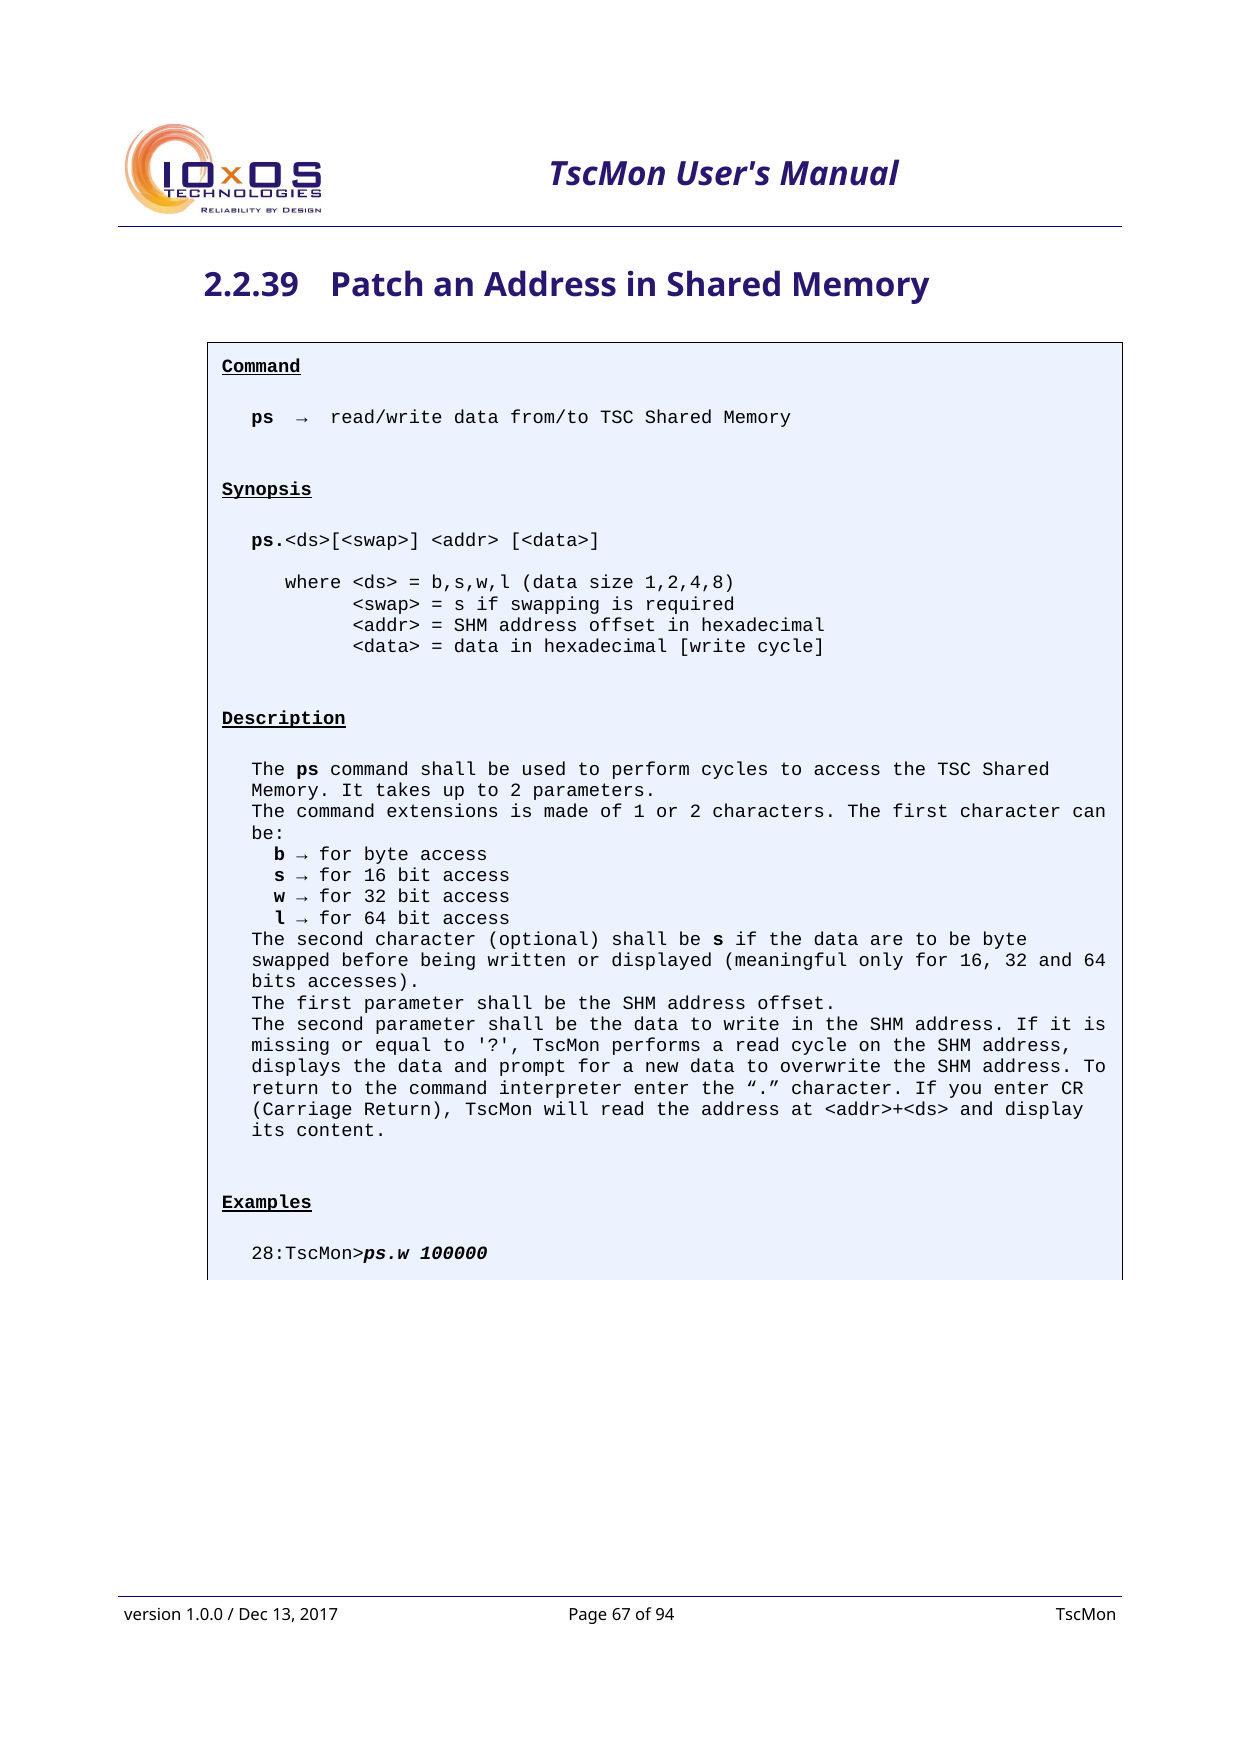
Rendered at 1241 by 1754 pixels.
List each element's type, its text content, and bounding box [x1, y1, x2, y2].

text ps.<ds>[<swap>] <addr> [<data>] [208, 516, 1122, 552]
text b → for byte access [208, 845, 1122, 866]
text 28:TscMon>ps.w 100000 [208, 1229, 1122, 1280]
subtitle Description [208, 694, 1122, 745]
picture [123, 123, 323, 217]
subtitle Patch an Address in Shared Memory [195, 261, 1122, 306]
text ps → read/write data from/to TSC Shared Memory [208, 393, 1122, 429]
text The second parameter shall be the data to write in the SHM address. If it is missing or equal to '?', TscMon performs a read cycle on the SHM address, displays the data and prompt for a new data to overwrite the SHM address. To return to the command interpreter enter the “.” character. If you enter CR (Carriage Return), TscMon will read the address at <addr>+<ds> and display its content. [208, 1015, 1122, 1142]
text Command [208, 343, 1122, 393]
text <addr> = SHM address offset in hexadecimal [208, 616, 1122, 637]
text where <ds> = b,s,w,l (data size 1,2,4,8) [208, 573, 1122, 594]
text The ps command shall be used to perform cycles to access the TSC Shared Memory. It takes up to 2 parameters. [208, 745, 1122, 802]
text s → for 16 bit access [208, 866, 1122, 887]
text The command extensions is made of 1 or 2 characters. The first character can be: [208, 802, 1122, 845]
text The first parameter shall be the SHM address offset. [208, 993, 1122, 1015]
text The second character (optional) shall be s if the data are to be byte swapped before being written or displayed (meaningful only for 16, 32 and 64 bits accesses). [208, 930, 1122, 993]
text <swap> = s if swapping is required [208, 594, 1122, 616]
subtitle Examples [208, 1178, 1122, 1229]
subtitle Synopsis [208, 465, 1122, 516]
text <data> = data in hexadecimal [write cycle] [208, 637, 1122, 658]
text l → for 64 bit access [208, 908, 1122, 930]
text w → for 32 bit access [208, 887, 1122, 908]
